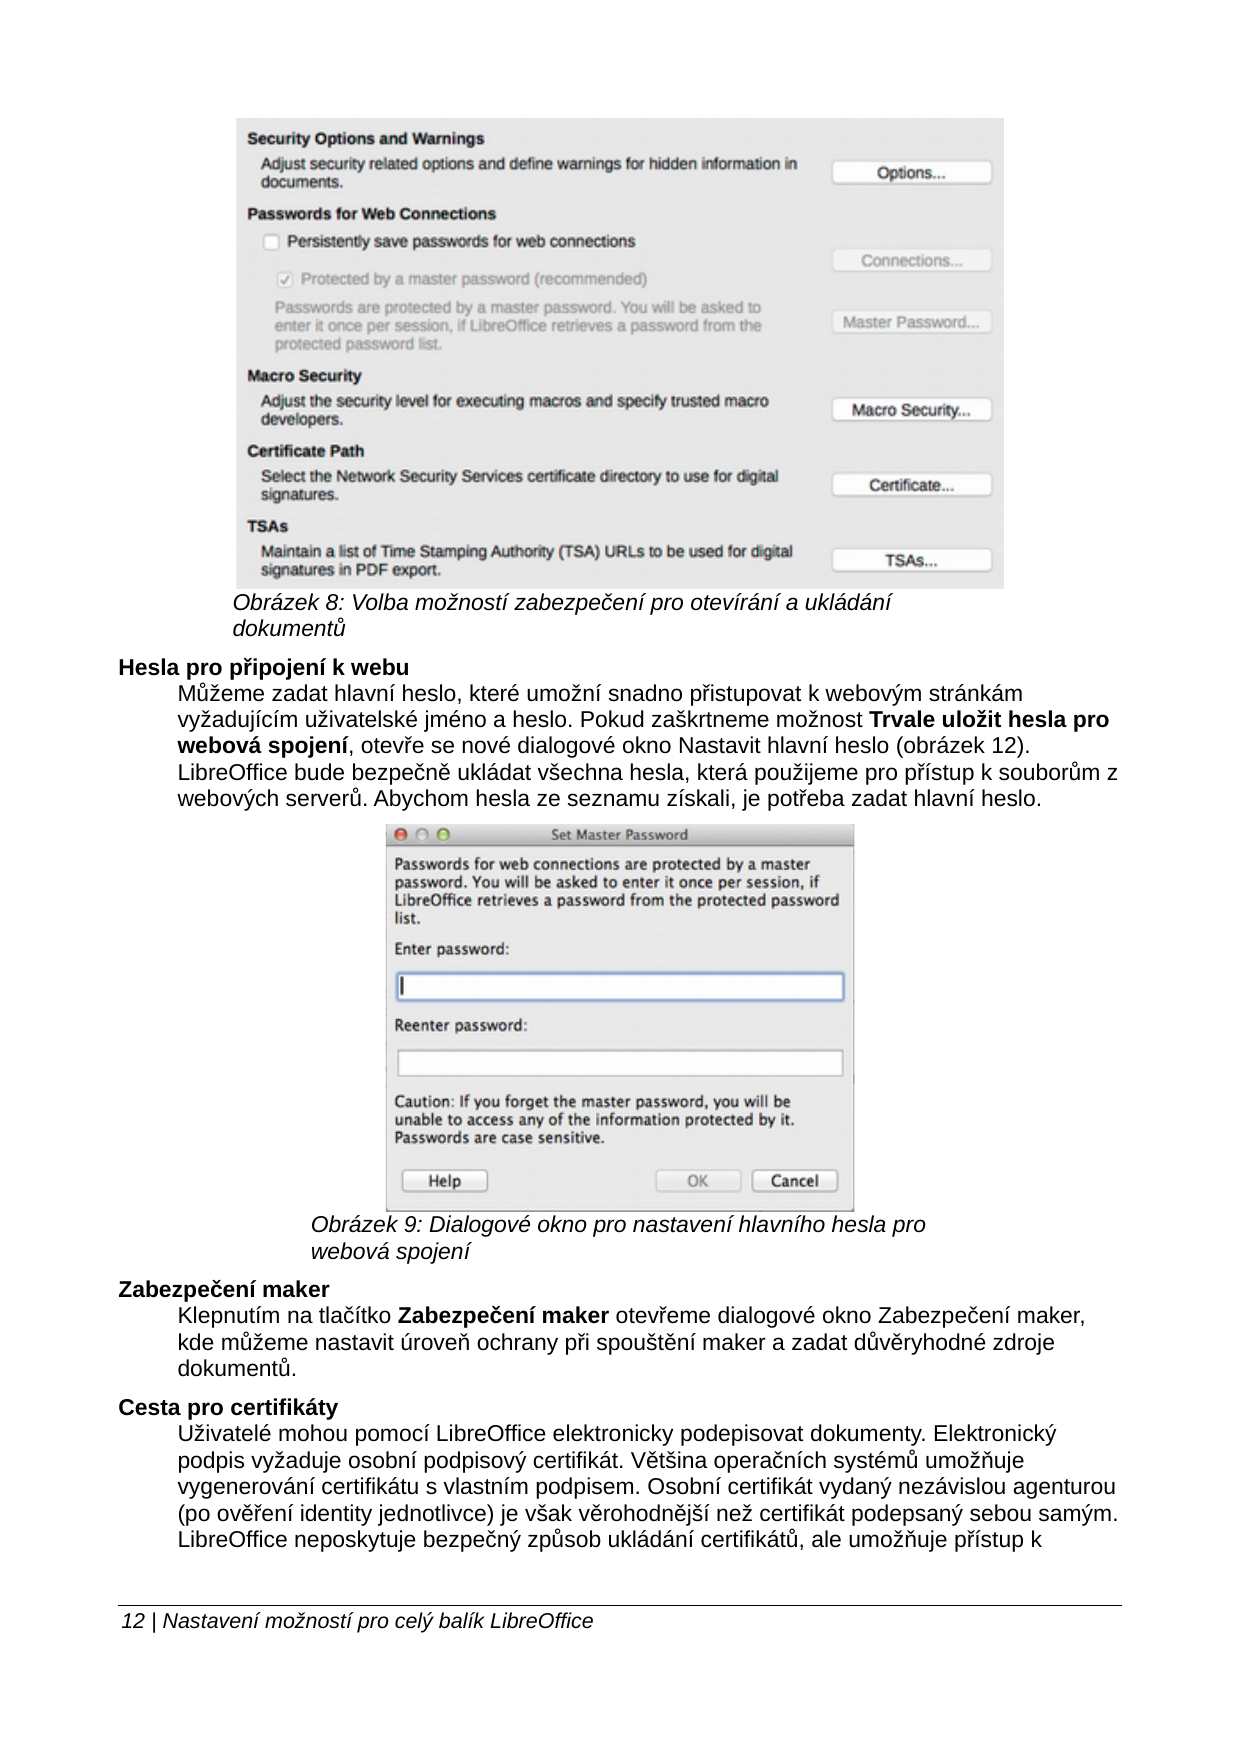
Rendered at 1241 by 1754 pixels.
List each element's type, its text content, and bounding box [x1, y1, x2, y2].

text Obrázek 9: Dialogové okno pro nastavení hlavního hesla pro webová spojení [311, 1212, 930, 1264]
text Uživatelé mohou pomocí LibreOffice elektronicky podepisovat dokumenty. Elektronický podpis vyžaduje osobní podpisový certifikát. Většina operačních systémů umožňuje vygenerování certifikátu s vlastním podpisem. Osobní certifikát vydaný nezávislou agenturou (po ověření identity jednotlivce) je však věrohodnější než certifikát podepsaný sebou samým. LibreOffice neposkytuje bezpečný způsob ukládání certifikátů, ale umožňuje přístup k [177, 1420, 1122, 1552]
picture [236, 118, 1004, 589]
text Cesta pro certifikáty [118, 1394, 1122, 1420]
text Můžeme zadat hlavní heslo, které umožní snadno přistupovat k webovým stránkám vyžadujícím uživatelské jméno a heslo. Pokud zaškrtneme možnost Trvale uložit hesla pro webová spojení, otevře se nové dialogové okno Nastavit hlavní heslo (obrázek 12). LibreOffice bude bezpečně ukládat všechna hesla, která použijeme pro přístup k souborům z webových serverů. Abychom hesla ze seznamu získali, je potřeba zadat hlavní heslo. [177, 680, 1122, 812]
text Obrázek 8: Volba možností zabezpečení pro otevírání a ukládání dokumentů [232, 589, 1008, 641]
text Zabezpečení maker [118, 1276, 1122, 1302]
text Klepnutím na tlačítko Zabezpečení maker otevřeme dialogové okno Zabezpečení maker, kde můžeme nastavit úroveň ochrany při spouštění maker a zadat důvěryhodné zdroje dokumentů. [177, 1302, 1122, 1382]
picture [385, 824, 855, 1212]
text Hesla pro připojení k webu [118, 653, 1122, 680]
